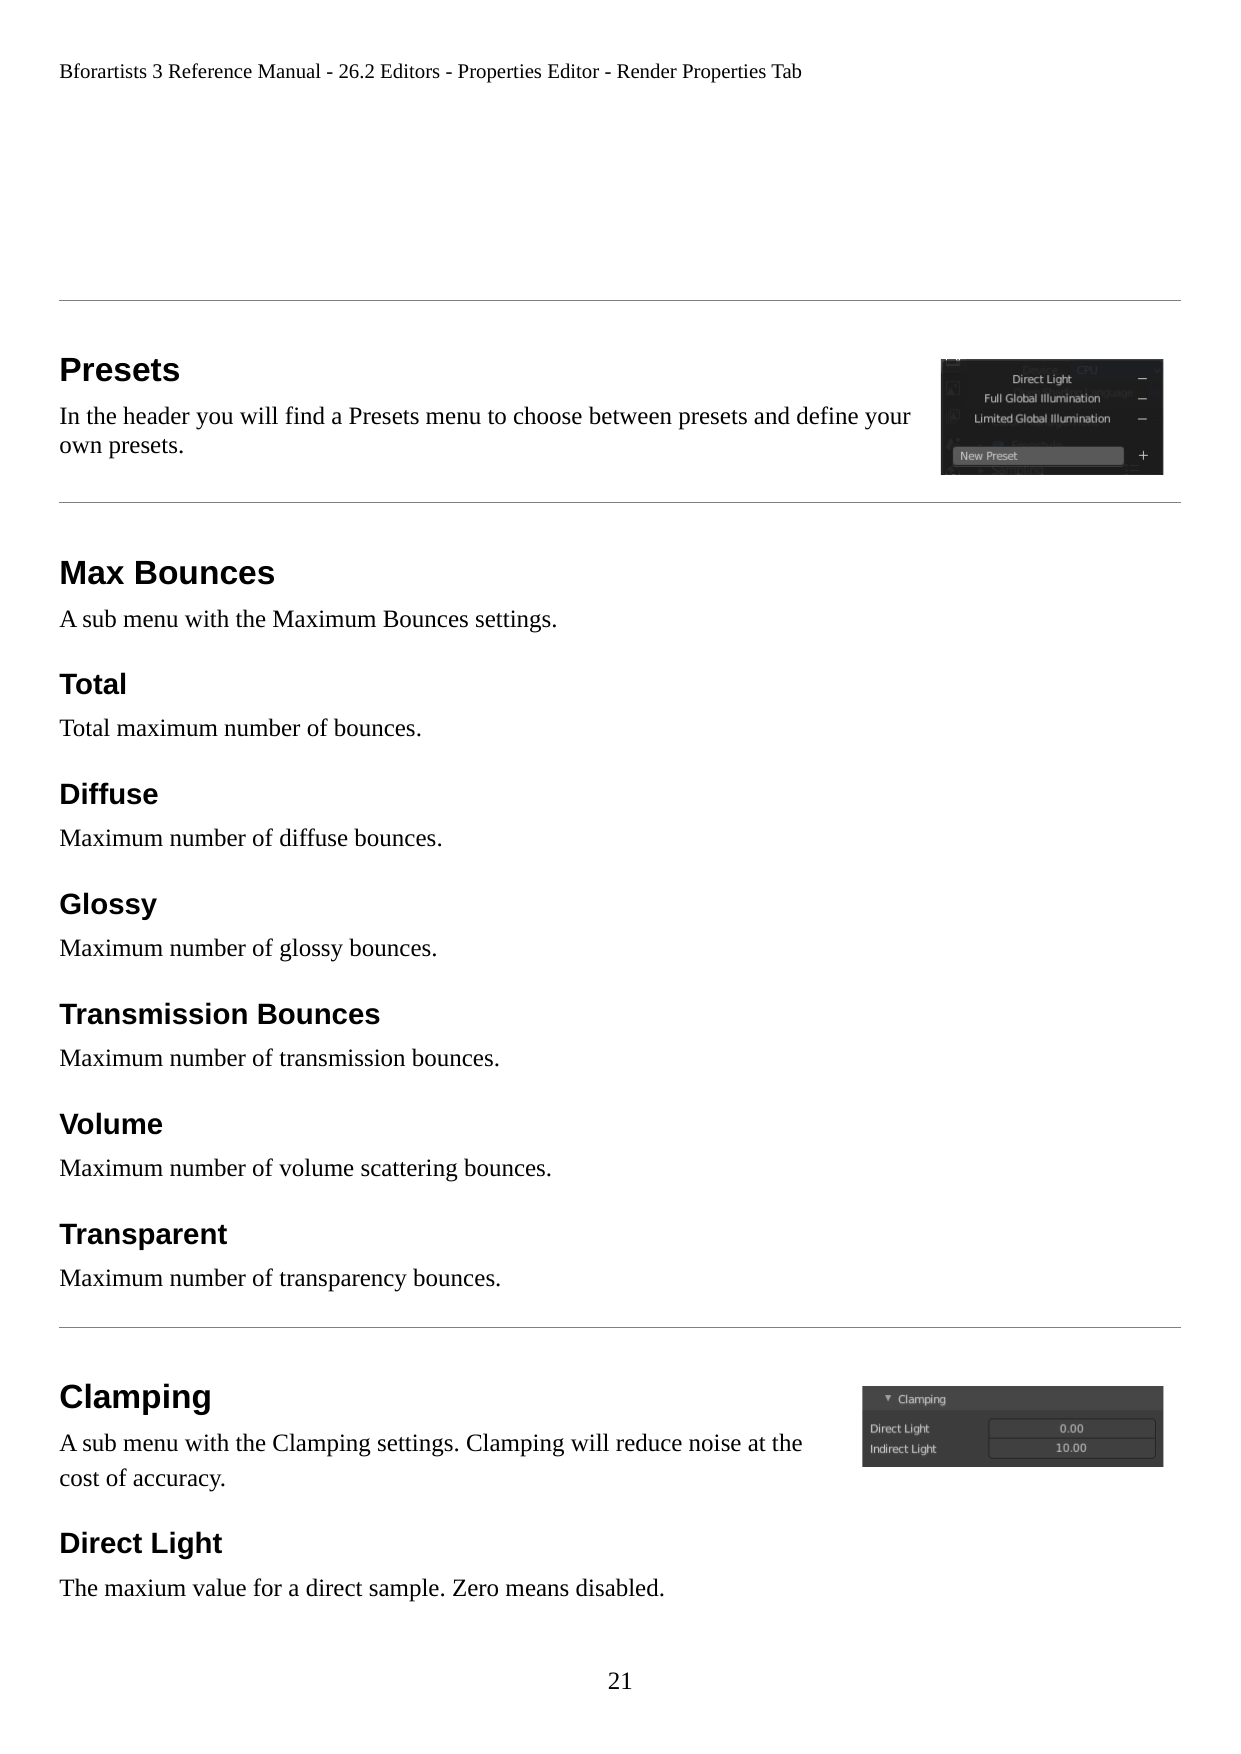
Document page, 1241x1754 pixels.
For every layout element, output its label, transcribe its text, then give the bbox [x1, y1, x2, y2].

text Maximum number of transmission bounces. [59, 1043, 1181, 1072]
picture [940, 359, 1164, 475]
text Maximum number of transparency bounces. [59, 1263, 1181, 1292]
subtitle Max Bounces [59, 552, 1181, 591]
text A sub menu with the Maximum Bounces settings. [59, 604, 1181, 632]
text In the header you will find a Presets menu to choose between presets and define your own presets. [59, 401, 940, 459]
text Maximum number of diffuse bounces. [59, 823, 1181, 852]
subtitle Clamping [59, 1377, 1181, 1416]
subtitle Transmission Bounces [59, 997, 1181, 1031]
subtitle Diffuse [59, 777, 1181, 811]
subtitle Transparent [59, 1217, 1181, 1251]
picture [862, 1386, 1164, 1467]
subtitle Direct Light [59, 1526, 1181, 1560]
text The maxium value for a direct sample. Zero means disabled. [59, 1573, 1181, 1601]
text Maximum number of volume scattering bounces. [59, 1153, 1181, 1182]
text Maximum number of glossy bounces. [59, 933, 1181, 962]
subtitle Presets [59, 350, 1181, 389]
subtitle Total [59, 667, 1181, 701]
text A sub menu with the Clamping settings. Clamping will reduce noise at the cost of accuracy. [59, 1428, 1181, 1491]
text Total maximum number of bounces. [59, 713, 1181, 742]
subtitle Volume [59, 1107, 1181, 1141]
subtitle Glossy [59, 887, 1181, 921]
